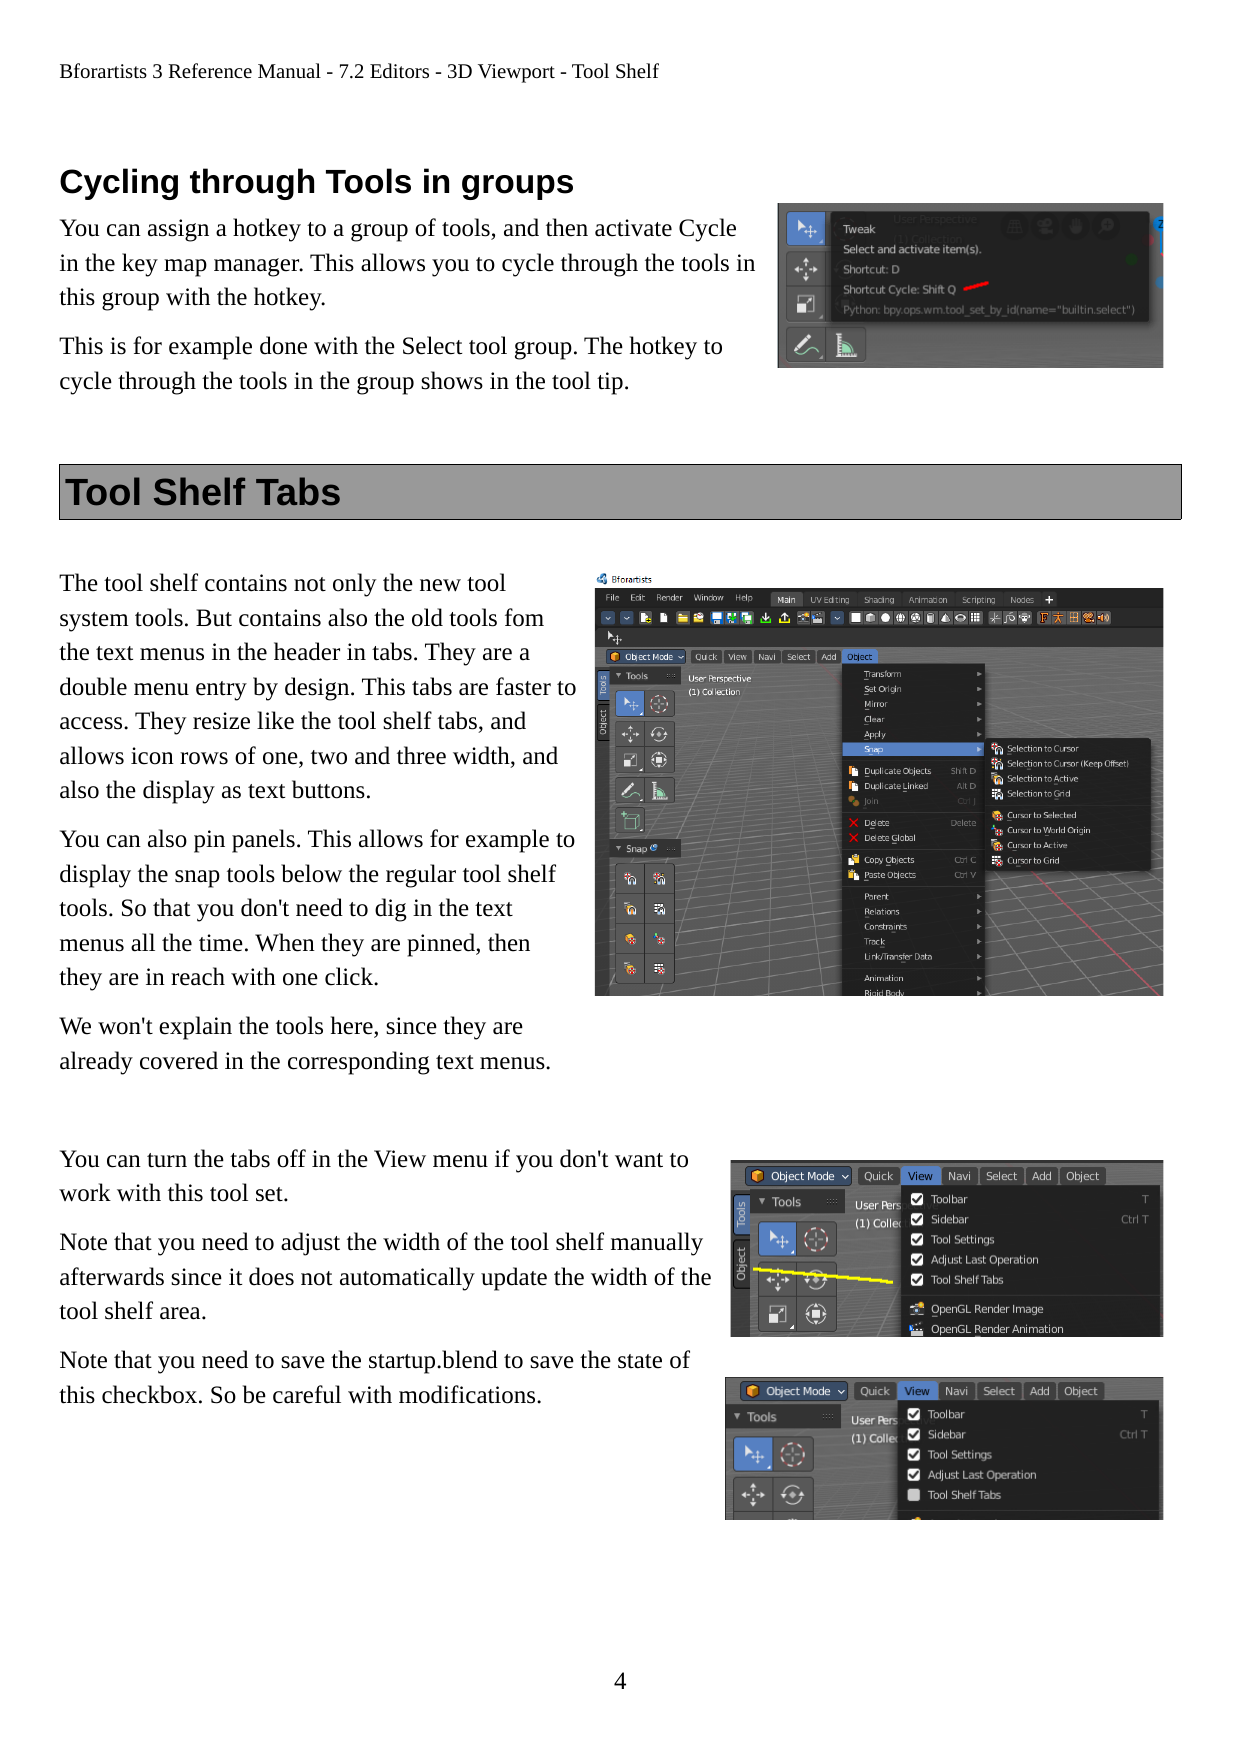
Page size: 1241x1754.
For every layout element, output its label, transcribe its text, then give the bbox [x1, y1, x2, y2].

text You can turn the tabs off in the View menu if you don't want to work with this tool set. [59, 1144, 1181, 1207]
picture [777, 203, 1164, 368]
text Note that you need to adjust the width of the tool shelf manually afterwards since it does not automatically update the width of the tool shelf area. [59, 1227, 730, 1325]
text The tool shelf contains not only the new tool system tools. But contains also the old tools fom the text menus in the header in tabs. They are a double menu entry by design. This tabs are faster to access. They resize like the tool shelf tabs, and allows icon rows of one, two and three width, and also the display as text buttons. [59, 568, 1181, 804]
picture [725, 1377, 1164, 1520]
subtitle Cycling through Tools in groups [59, 162, 1181, 201]
text Note that you need to save the startup.blend to save the state of this checkbox. So be careful with modifications. [59, 1345, 1181, 1409]
picture [730, 1160, 1164, 1337]
text This is for example done with the Select tool group. The hotkey to cycle through the tools in the group shows in the tool tip. [59, 331, 1181, 394]
text You can assign a hotkey to a group of tools, and then activate Cycle in the key map manager. This allows you to cycle through the tools in this group with the hotkey. [59, 213, 777, 311]
text You can also pin panels. This allows for example to display the snap tools below the regular tool shelf tools. So that you don't need to dig in the text menus all the time. When they are pinned, then they are in reach with one click. [59, 824, 594, 991]
text We won't explain the tools here, since they are already covered in the corresponding text menus. [59, 1011, 1181, 1074]
picture [594, 570, 1164, 996]
table_header Tool Shelf Tabs [60, 465, 1181, 519]
